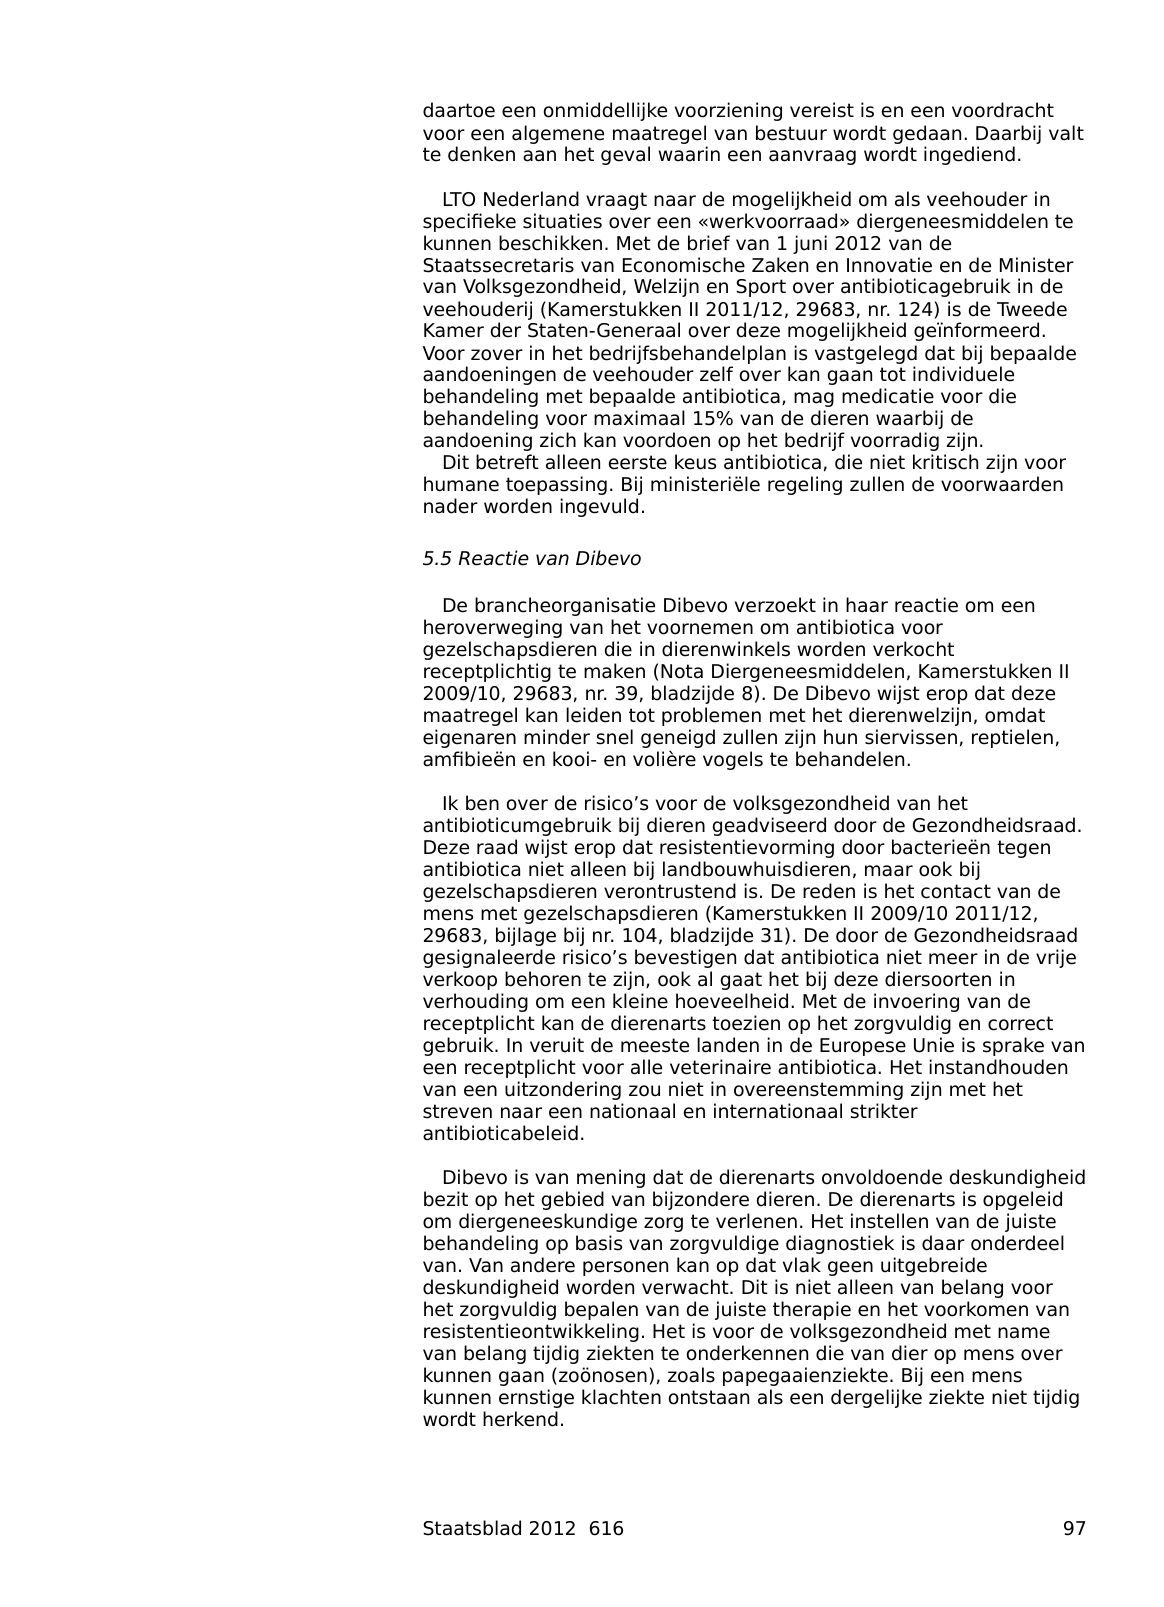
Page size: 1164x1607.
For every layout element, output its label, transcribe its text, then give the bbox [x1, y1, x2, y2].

text Dibevo is van mening dat de dierenarts onvoldoende deskundigheid bezit op het gebied van bijzondere dieren. De dierenarts is opgeleid om diergeneeskundige zorg te verlenen. Het instellen van de juiste behandeling op basis van zorgvuldige diagnostiek is daar onderdeel van. Van andere personen kan op dat vlak geen uitgebreide deskundigheid worden verwacht. Dit is niet alleen van belang voor het zorgvuldig bepalen van de juiste therapie en het voorkomen van resistentieontwikkeling. Het is voor de volksgezondheid met name van belang tijdig ziekten te onderkennen die van dier op mens over kunnen gaan (zoönosen), zoals papegaaienziekte. Bij een mens kunnen ernstige klachten ontstaan als een dergelijke ziekte niet tijdig wordt herkend. [422, 1167, 1087, 1431]
subtitle 5.5 Reactie van Dibevo [422, 548, 1087, 570]
text Ik ben over de risico’s voor de volksgezondheid van het antibioticumgebruik bij dieren geadviseerd door de Gezondheidsraad. Deze raad wijst erop dat resistentievorming door bacterieën tegen antibiotica niet alleen bij landbouwhuisdieren, maar ook bij gezelschapsdieren verontrustend is. De reden is het contact van de mens met gezelschapsdieren (Kamerstukken II 2009/10 2011/12, 29683, bijlage bij nr. 104, bladzijde 31). De door de Gezondheidsraad gesignaleerde risico’s bevestigen dat antibiotica niet meer in de vrije verkoop behoren te zijn, ook al gaat het bij deze diersoorten in verhouding om een kleine hoeveelheid. Met de invoering van de receptplicht kan de dierenarts toezien op het zorgvuldig en correct gebruik. In veruit de meeste landen in de Europese Unie is sprake van een receptplicht voor alle veterinaire antibiotica. Het instandhouden van een uitzondering zou niet in overeenstemming zijn met het streven naar een nationaal en internationaal strikter antibioticabeleid. [422, 793, 1087, 1145]
text LTO Nederland vraagt naar de mogelijkheid om als veehouder in specifieke situaties over een «werkvoorraad» diergeneesmiddelen te kunnen beschikken. Met de brief van 1 juni 2012 van de Staatssecretaris van Economische Zaken en Innovatie en de Minister van Volksgezondheid, Welzijn en Sport over antibioticagebruik in de veehouderij (Kamerstukken II 2011/12, 29683, nr. 124) is de Tweede Kamer der Staten-Generaal over deze mogelijkheid geïnformeerd. Voor zover in het bedrijfsbehandelplan is vastgelegd dat bij bepaalde aandoeningen de veehouder zelf over kan gaan tot individuele behandeling met bepaalde antibiotica, mag medicatie voor die behandeling voor maximaal 15% van de dieren waarbij de aandoening zich kan voordoen op het bedrijf voorradig zijn. [422, 188, 1087, 452]
text Dit betreft alleen eerste keus antibiotica, die niet kritisch zijn voor humane toepassing. Bij ministeriële regeling zullen de voorwaarden nader worden ingevuld. [422, 452, 1087, 518]
text daartoe een onmiddellijke voorziening vereist is en een voordracht voor een algemene maatregel van bestuur wordt gedaan. Daarbij valt te denken aan het geval waarin een aanvraag wordt ingediend. [422, 100, 1087, 166]
text De brancheorganisatie Dibevo verzoekt in haar reactie om een heroverweging van het voornemen om antibiotica voor gezelschapsdieren die in dierenwinkels worden verkocht receptplichtig te maken (Nota Diergeneesmiddelen, Kamerstukken II 2009/10, 29683, nr. 39, bladzijde 8). De Dibevo wijst erop dat deze maatregel kan leiden tot problemen met het dierenwelzijn, omdat eigenaren minder snel geneigd zullen zijn hun siervissen, reptielen, amfibieën en kooi- en volière vogels te behandelen. [422, 595, 1087, 771]
